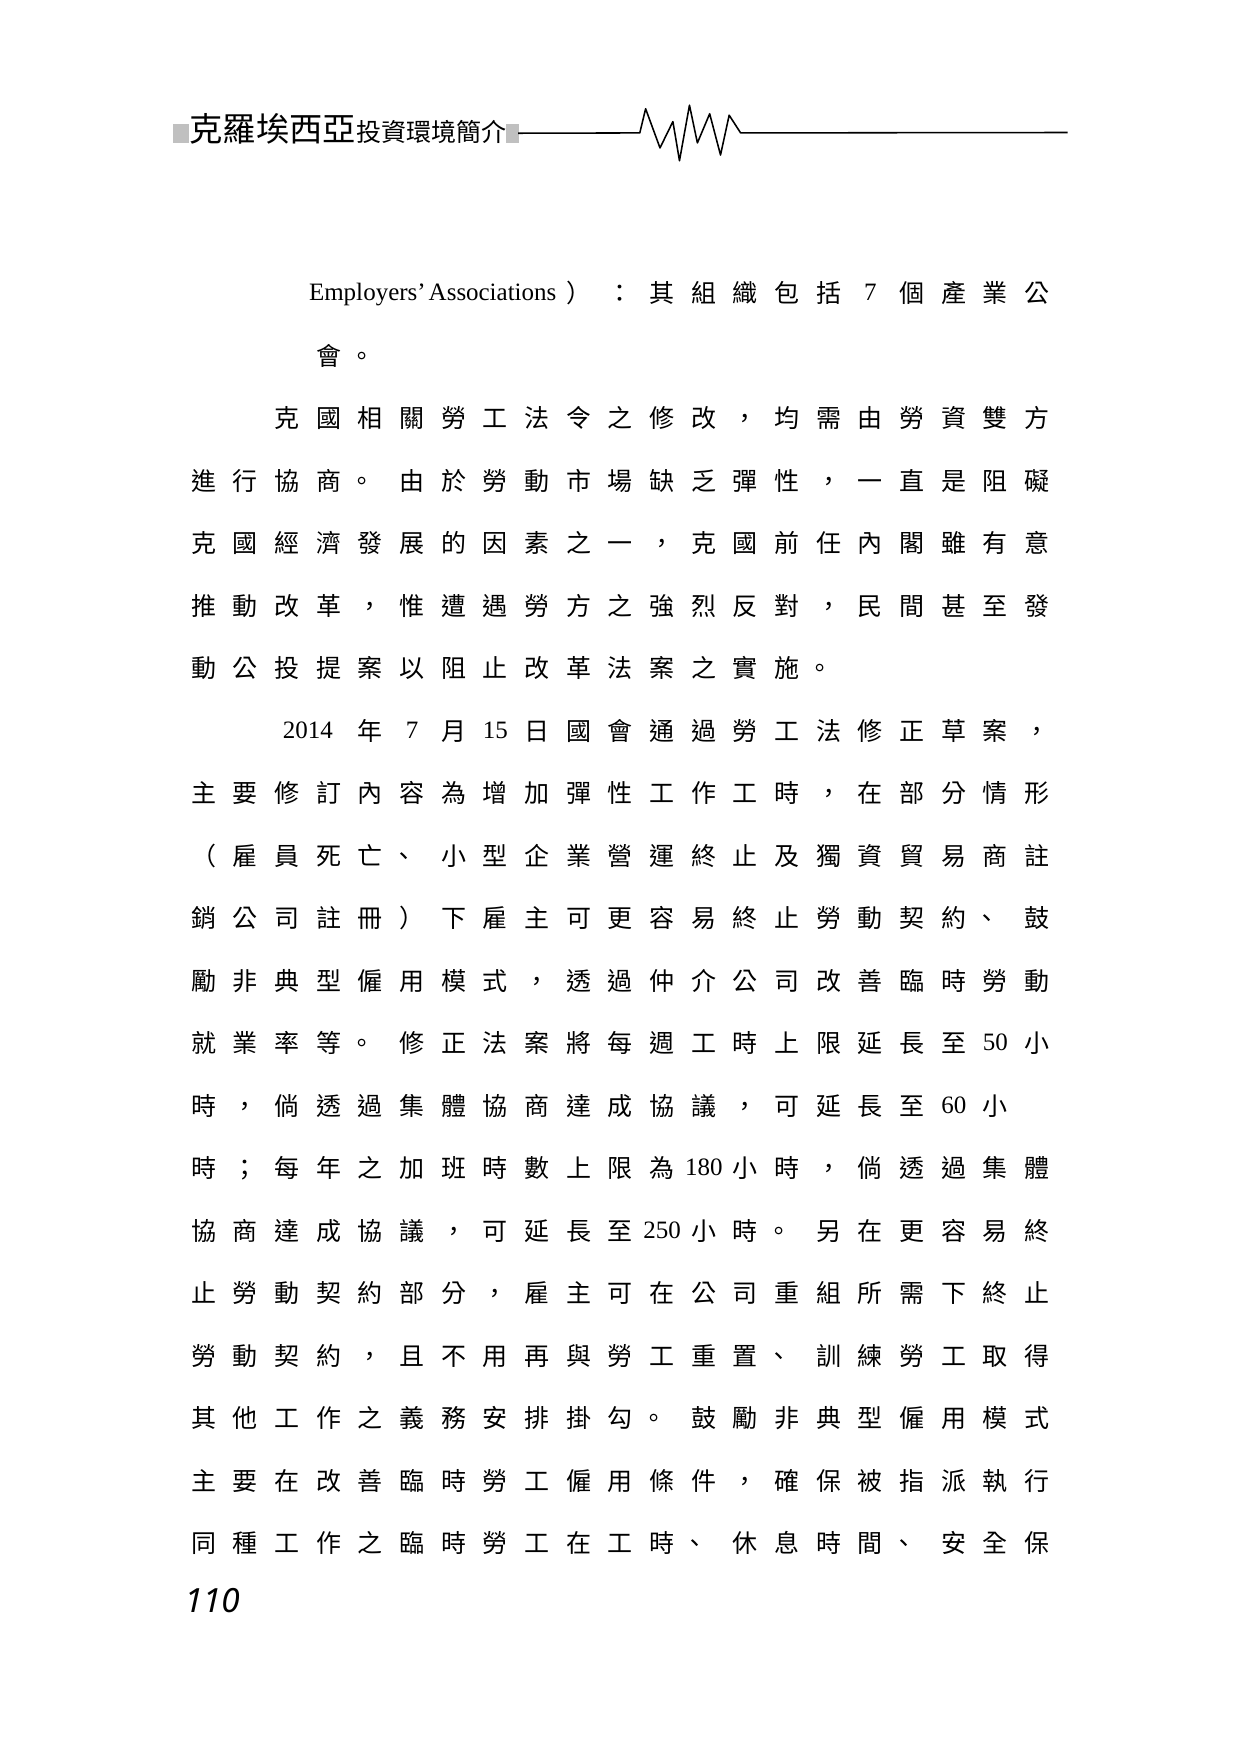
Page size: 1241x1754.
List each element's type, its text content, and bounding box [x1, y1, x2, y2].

text 2014年7月15日國會通過勞工法修正草案，主要修訂內容為增加彈性工作工時，在部分情形（雇員死亡、小型企業營運終止及獨資貿易商註銷公司註冊）下雇主可更容易終止勞動契約、鼓勵非典型僱用模式，透過仲介公司改善臨時勞動就業率等。修正法案將每週工時上限延長至50小時，倘透過集體協商達成協議，可延長至60小時；每年之加班時數上限為180小時，倘透過集體協商達成協議，可延長至250小時。另在更容易終止勞動契約部分，雇主可在公司重組所需下終止勞動契約，且不用再與勞工重置、訓練勞工取得其他工作之義務安排掛勾。鼓勵非典型僱用模式主要在改善臨時勞工僱用條件，確保被指派執行同種工作之臨時勞工在工時、休息時間、安全保 [183, 688, 1058, 1563]
text 克國相關勞工法令之修改，均需由勞資雙方進行協商。由於勞動市場缺乏彈性，一直是阻礙克國經濟發展的因素之一，克國前任內閣雖有意推動改革，惟遭遇勞方之強烈反對，民間甚至發動公投提案以阻止改革法案之實施。 [183, 375, 1058, 688]
text Employers’ Associations）：其組織包括7個產業公會。 [207, 250, 1058, 375]
